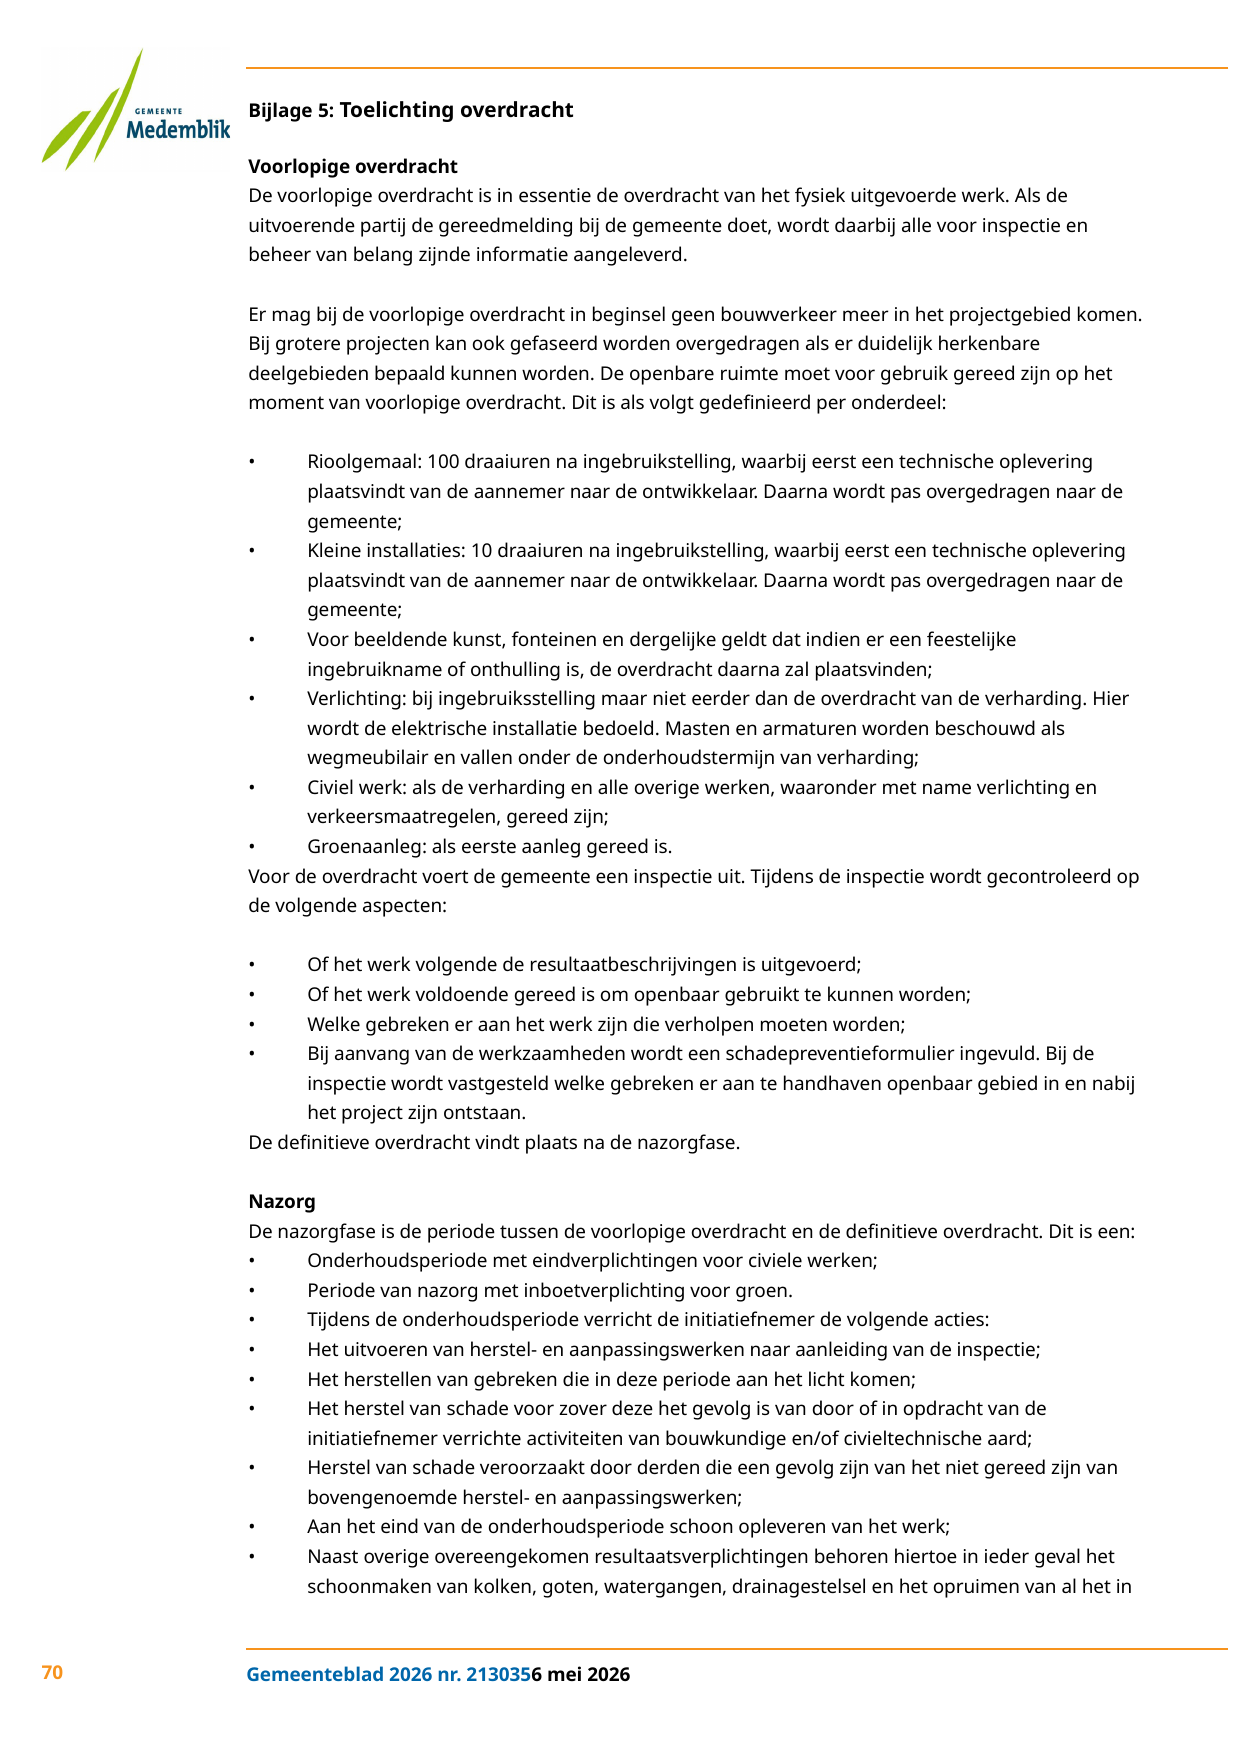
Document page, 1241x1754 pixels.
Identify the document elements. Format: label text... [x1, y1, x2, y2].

list Het uitvoeren van herstel- en aanpassingswerken naar aanleiding van de inspectie; [248, 1336, 1152, 1362]
list Of het werk volgende de resultaatbeschrijvingen is uitgevoerd; [248, 952, 1152, 977]
list Civiel werk: als de verharding en alle overige werken, waaronder met name verlichting en verkeersmaatregelen, gereed zijn; [248, 774, 1152, 829]
text Voorlopige overdracht [248, 153, 1152, 179]
text De voorlopige overdracht is in essentie de overdracht van het fysiek uitgevoerde werk. Als de uitvoerende partij de gereedmelding bij de gemeente doet, wordt daarbij alle voor inspectie en beheer van belang zijnde informatie aangeleverd. [248, 182, 1152, 267]
list Groenaanleg: als eerste aanleg gereed is. [248, 833, 1152, 859]
text Voor de overdracht voert de gemeente een inspectie uit. Tijdens de inspectie wordt gecontroleerd op de volgende aspecten: [248, 863, 1152, 918]
list Welke gebreken er aan het werk zijn die verholpen moeten worden; [248, 1011, 1152, 1037]
list Of het werk voldoende gereed is om openbaar gebruikt te kunnen worden; [248, 981, 1152, 1007]
list Voor beeldende kunst, fonteinen en dergelijke geldt dat indien er een feestelijke ingebruikname of onthulling is, de overdracht daarna zal plaatsvinden; [248, 626, 1152, 682]
list Herstel van schade veroorzaakt door derden die een gevolg zijn van het niet gereed zijn van bovengenoemde herstel- en aanpassingswerken; [248, 1454, 1152, 1510]
text De nazorgfase is de periode tussen de voorlopige overdracht en de definitieve overdracht. Dit is een: [248, 1218, 1152, 1244]
list Periode van nazorg met inboetverplichting voor groen. [248, 1277, 1152, 1303]
list Het herstel van schade voor zover deze het gevolg is van door of in opdracht van de initiatiefnemer verrichte activiteiten van bouwkundige en/of civieltechnische aard; [248, 1395, 1152, 1451]
list Kleine installaties: 10 draaiuren na ingebruikstelling, waarbij eerst een technische oplevering plaatsvindt van de aannemer naar de ontwikkelaar. Daarna wordt pas overgedragen naar de gemeente; [248, 537, 1152, 622]
list Tijdens de onderhoudsperiode verricht de initiatiefnemer de volgende acties: [248, 1307, 1152, 1332]
picture [41, 47, 231, 172]
list Onderhoudsperiode met eindverplichtingen voor civiele werken; [248, 1247, 1152, 1273]
text De definitieve overdracht vindt plaats na de nazorgfase. [248, 1129, 1152, 1155]
text Nazorg [248, 1188, 1152, 1214]
text Er mag bij de voorlopige overdracht in beginsel geen bouwverkeer meer in het projectgebied komen. Bij grotere projecten kan ook gefaseerd worden overgedragen als er duidelijk herkenbare deelgebieden bepaald kunnen worden. De openbare ruimte moet voor gebruik gereed zijn op het moment van voorlopige overdracht. Dit is als volgt gedefinieerd per onderdeel: [248, 301, 1152, 415]
list Verlichting: bij ingebruiksstelling maar niet eerder dan de overdracht van de verharding. Hier wordt de elektrische installatie bedoeld. Masten en armaturen worden beschouwd als wegmeubilair en vallen onder de onderhoudstermijn van verharding; [248, 685, 1152, 770]
text Bijlage 5: Toelichting overdracht [248, 95, 1152, 123]
list Aan het eind van de onderhoudsperiode schoon opleveren van het werk; [248, 1514, 1152, 1539]
list Bij aanvang van de werkzaamheden wordt een schadepreventieformulier ingevuld. Bij de inspectie wordt vastgesteld welke gebreken er aan te handhaven openbaar gebied in en nabij het project zijn ontstaan. [248, 1040, 1152, 1125]
list Naast overige overeengekomen resultaatsverplichtingen behoren hiertoe in ieder geval het schoonmaken van kolken, goten, watergangen, drainagestelsel en het opruimen van al het in [248, 1543, 1152, 1599]
list Rioolgemaal: 100 draaiuren na ingebruikstelling, waarbij eerst een technische oplevering plaatsvindt van de aannemer naar de ontwikkelaar. Daarna wordt pas overgedragen naar de gemeente; [248, 449, 1152, 534]
list Het herstellen van gebreken die in deze periode aan het licht komen; [248, 1366, 1152, 1392]
